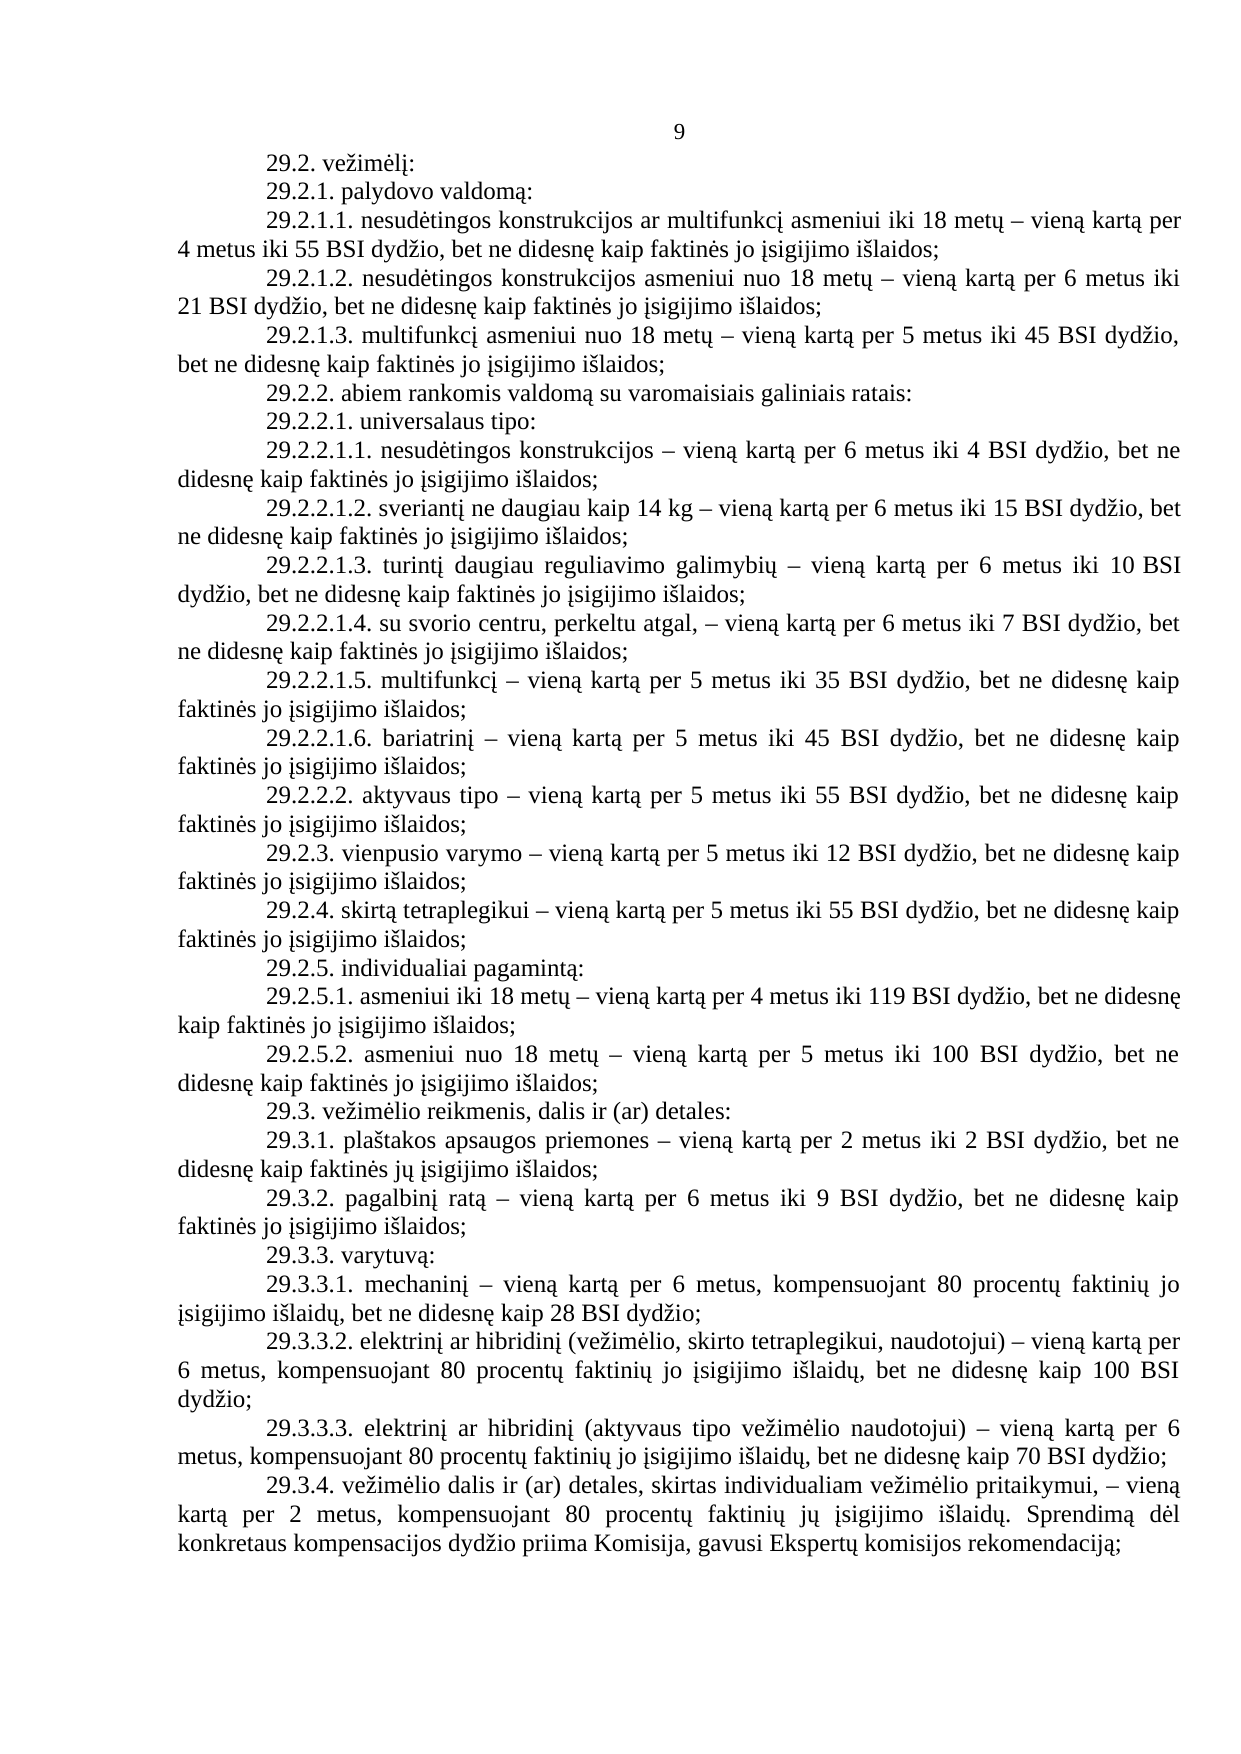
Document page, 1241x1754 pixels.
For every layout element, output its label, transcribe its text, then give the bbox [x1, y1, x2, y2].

text 29.2.2.1.3. turintį daugiau reguliavimo galimybių – vieną kartą per 6 metus iki 10 BSI dydžio, bet ne didesnę kaip faktinės jo įsigijimo išlaidos; [177, 550, 1181, 608]
text 29.2.5. individualiai pagamintą: [177, 953, 1181, 981]
text 29.3.3.1. mechaninį – vieną kartą per 6 metus, kompensuojant 80 procentų faktinių jo įsigijimo išlaidų, bet ne didesnę kaip 28 BSI dydžio; [177, 1269, 1181, 1326]
text 29.3. vežimėlio reikmenis, dalis ir (ar) detales: [177, 1096, 1181, 1125]
text 29.2.4. skirtą tetraplegikui – vieną kartą per 5 metus iki 55 BSI dydžio, bet ne didesnę kaip faktinės jo įsigijimo išlaidos; [177, 895, 1181, 953]
text 29.2.2.1. universalaus tipo: [177, 406, 1181, 435]
text 29.2.2.1.6. bariatrinį – vieną kartą per 5 metus iki 45 BSI dydžio, bet ne didesnę kaip faktinės jo įsigijimo išlaidos; [177, 723, 1181, 780]
text 29.3.4. vežimėlio dalis ir (ar) detales, skirtas individualiam vežimėlio pritaikymui, – vieną kartą per 2 metus, kompensuojant 80 procentų faktinių jų įsigijimo išlaidų. Sprendimą dėl konkretaus kompensacijos dydžio priima Komisija, gavusi Ekspertų komisijos rekomendaciją; [177, 1470, 1181, 1556]
text 29.2.3. vienpusio varymo – vieną kartą per 5 metus iki 12 BSI dydžio, bet ne didesnę kaip faktinės jo įsigijimo išlaidos; [177, 838, 1181, 895]
text 29.3.3.2. elektrinį ar hibridinį (vežimėlio, skirto tetraplegikui, naudotojui) – vieną kartą per 6 metus, kompensuojant 80 procentų faktinių jo įsigijimo išlaidų, bet ne didesnę kaip 100 BSI dydžio; [177, 1326, 1181, 1413]
text 29.2.5.1. asmeniui iki 18 metų – vieną kartą per 4 metus iki 119 BSI dydžio, bet ne didesnę kaip faktinės jo įsigijimo išlaidos; [177, 981, 1181, 1039]
text 29.2.5.2. asmeniui nuo 18 metų – vieną kartą per 5 metus iki 100 BSI dydžio, bet ne didesnę kaip faktinės jo įsigijimo išlaidos; [177, 1039, 1181, 1096]
text 29.2.2. abiem rankomis valdomą su varomaisiais galiniais ratais: [177, 378, 1181, 406]
text 29.3.3.3. elektrinį ar hibridinį (aktyvaus tipo vežimėlio naudotojui) – vieną kartą per 6 metus, kompensuojant 80 procentų faktinių jo įsigijimo išlaidų, bet ne didesnę kaip 70 BSI dydžio; [177, 1413, 1181, 1470]
text 29.2.2.2. aktyvaus tipo – vieną kartą per 5 metus iki 55 BSI dydžio, bet ne didesnę kaip faktinės jo įsigijimo išlaidos; [177, 780, 1181, 838]
text 29.2. vežimėlį: [177, 148, 1181, 176]
text 29.2.2.1.4. su svorio centru, perkeltu atgal, – vieną kartą per 6 metus iki 7 BSI dydžio, bet ne didesnę kaip faktinės jo įsigijimo išlaidos; [177, 608, 1181, 665]
text 29.2.2.1.2. sveriantį ne daugiau kaip 14 kg – vieną kartą per 6 metus iki 15 BSI dydžio, bet ne didesnę kaip faktinės jo įsigijimo išlaidos; [177, 493, 1181, 550]
text 29.2.2.1.1. nesudėtingos konstrukcijos – vieną kartą per 6 metus iki 4 BSI dydžio, bet ne didesnę kaip faktinės jo įsigijimo išlaidos; [177, 435, 1181, 493]
text 29.3.2. pagalbinį ratą – vieną kartą per 6 metus iki 9 BSI dydžio, bet ne didesnę kaip faktinės jo įsigijimo išlaidos; [177, 1183, 1181, 1240]
text 29.2.1.3. multifunkcį asmeniui nuo 18 metų – vieną kartą per 5 metus iki 45 BSI dydžio, bet ne didesnę kaip faktinės jo įsigijimo išlaidos; [177, 320, 1181, 378]
text 29.2.2.1.5. multifunkcį – vieną kartą per 5 metus iki 35 BSI dydžio, bet ne didesnę kaip faktinės jo įsigijimo išlaidos; [177, 665, 1181, 723]
text 29.3.3. varytuvą: [177, 1240, 1181, 1269]
text 29.2.1. palydovo valdomą: [177, 176, 1181, 205]
text 29.2.1.2. nesudėtingos konstrukcijos asmeniui nuo 18 metų – vieną kartą per 6 metus iki 21 BSI dydžio, bet ne didesnę kaip faktinės jo įsigijimo išlaidos; [177, 263, 1181, 320]
text 29.3.1. plaštakos apsaugos priemones – vieną kartą per 2 metus iki 2 BSI dydžio, bet ne didesnę kaip faktinės jų įsigijimo išlaidos; [177, 1125, 1181, 1183]
text 29.2.1.1. nesudėtingos konstrukcijos ar multifunkcį asmeniui iki 18 metų – vieną kartą per 4 metus iki 55 BSI dydžio, bet ne didesnę kaip faktinės jo įsigijimo išlaidos; [177, 205, 1181, 263]
